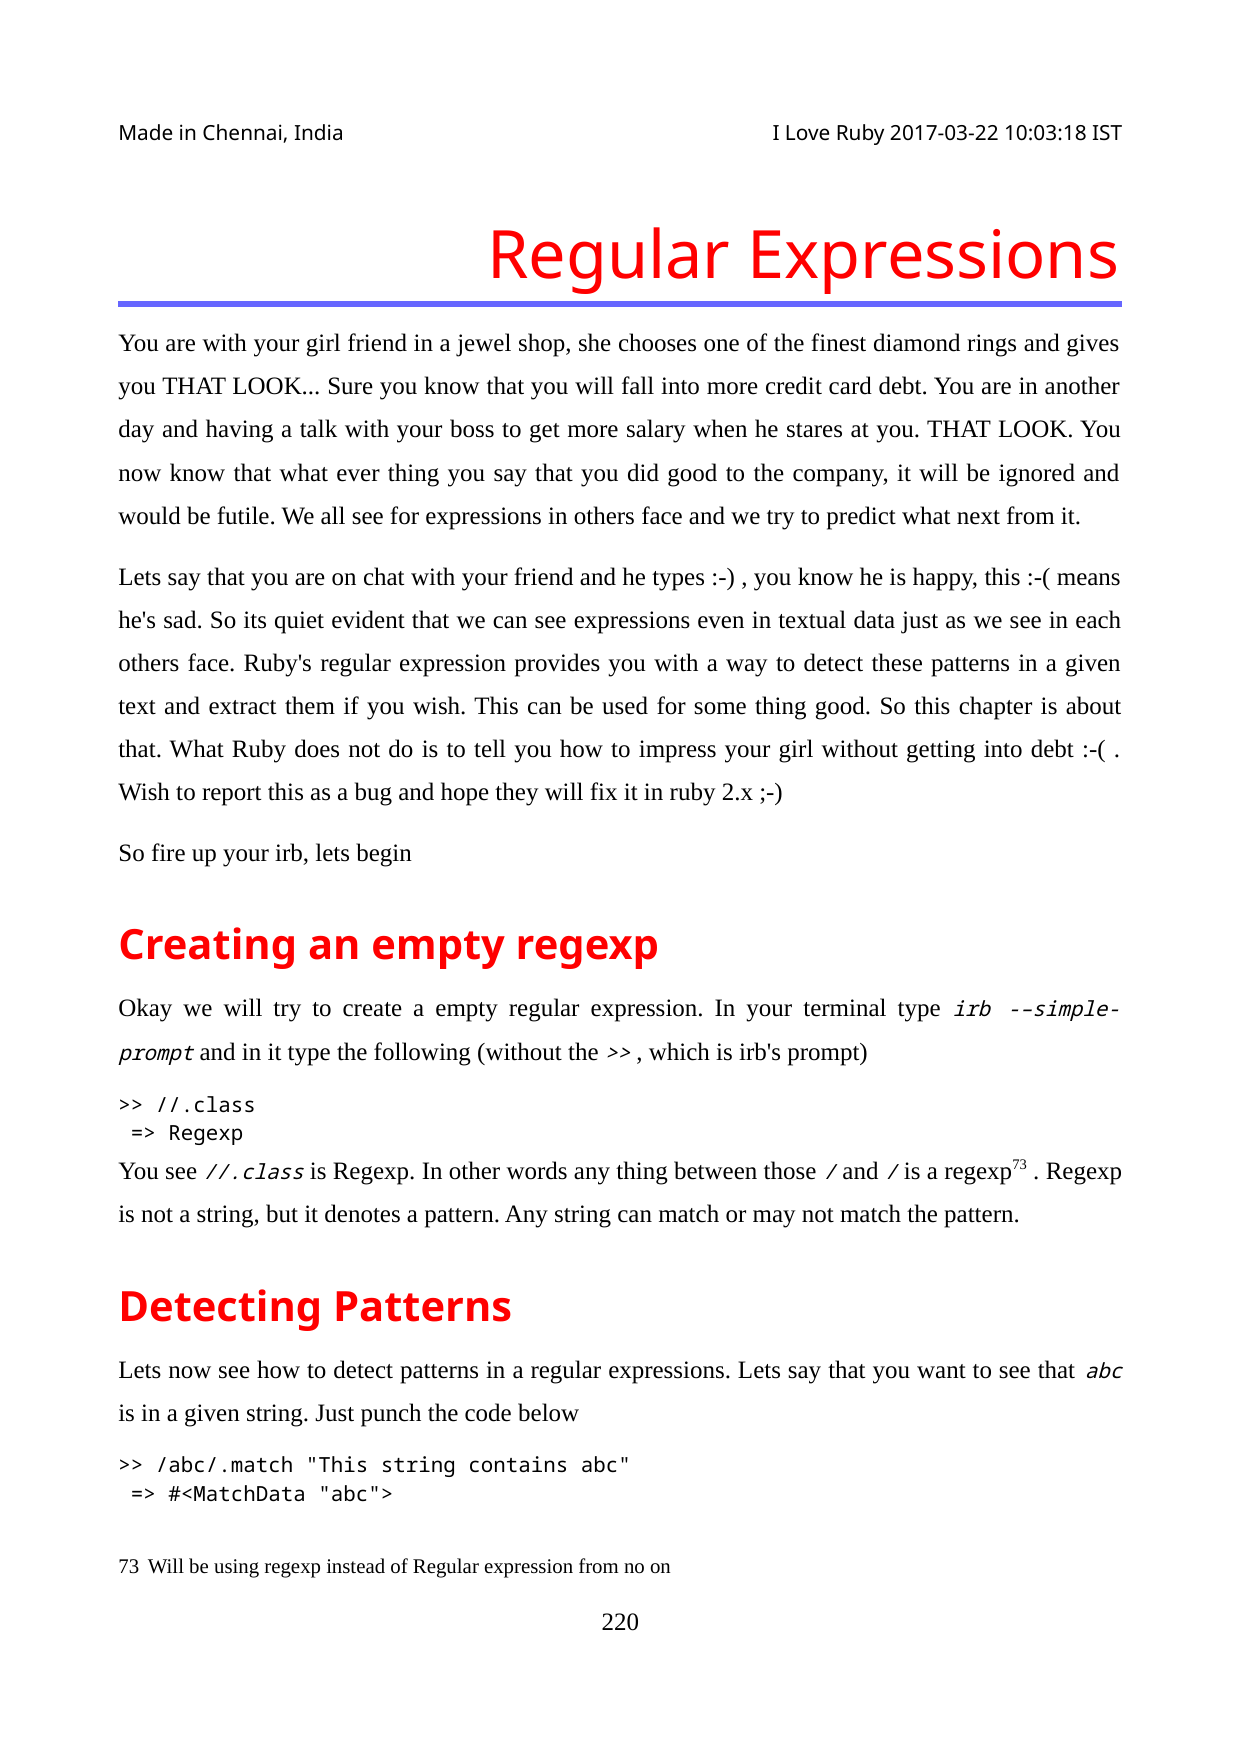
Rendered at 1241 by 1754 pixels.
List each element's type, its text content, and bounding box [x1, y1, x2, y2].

text Lets say that you are on chat with your friend and he types :-) , you know he is happy, this :-( means he's sad. So its quiet evident that we can see expressions even in textual data just as we see in each others face. Ruby's regular expression provides you with a way to detect these patterns in a given text and extract them if you wish. This can be used for some thing good. So this chapter is about that. What Ruby does not do is to tell you how to impress your girl without getting into debt :-( . Wish to report this as a bug and hope they will fix it in ruby 2.x ;-) [118, 562, 1122, 806]
text You see //.class is Regexp. In other words any thing between those / and / is a regexp . Regexp is not a string, but it denotes a pattern. Any string can match or may not match the pattern. [118, 1156, 1122, 1228]
text You are with your girl friend in a jewel shop, she chooses one of the finest diamond rings and gives you THAT LOOK... Sure you know that you will fall into more credit card debt. You are in another day and having a talk with your boss to get more salary when he stares at you. THAT LOOK. You now know that what ever thing you say that you did good to the company, it will be ignored and would be futile. We all see for expressions in others face and we try to predict what next from it. [118, 328, 1122, 529]
subtitle Creating an empty regexp [118, 915, 1122, 972]
text So fire up your irb, lets begin [118, 838, 1122, 867]
text >> //.class [118, 1090, 1122, 1118]
text Lets now see how to detect patterns in a regular expressions. Lets say that you want to see that abc is in a given string. Just punch the code below [118, 1355, 1122, 1427]
text => #<MatchData "abc"> [118, 1479, 1122, 1507]
text Okay we will try to create a empty regular expression. In your terminal type irb -–simple-prompt and in it type the following (without the >> , which is irb's prompt) [118, 993, 1122, 1066]
text Will be using regexp instead of Regular expression from no on [118, 1553, 1122, 1578]
subtitle Detecting Patterns [118, 1277, 1122, 1333]
text >> /abc/.match "This string contains abc" [118, 1451, 1122, 1479]
text => Regexp [118, 1118, 1122, 1147]
subtitle Regular Expressions [118, 204, 1122, 301]
